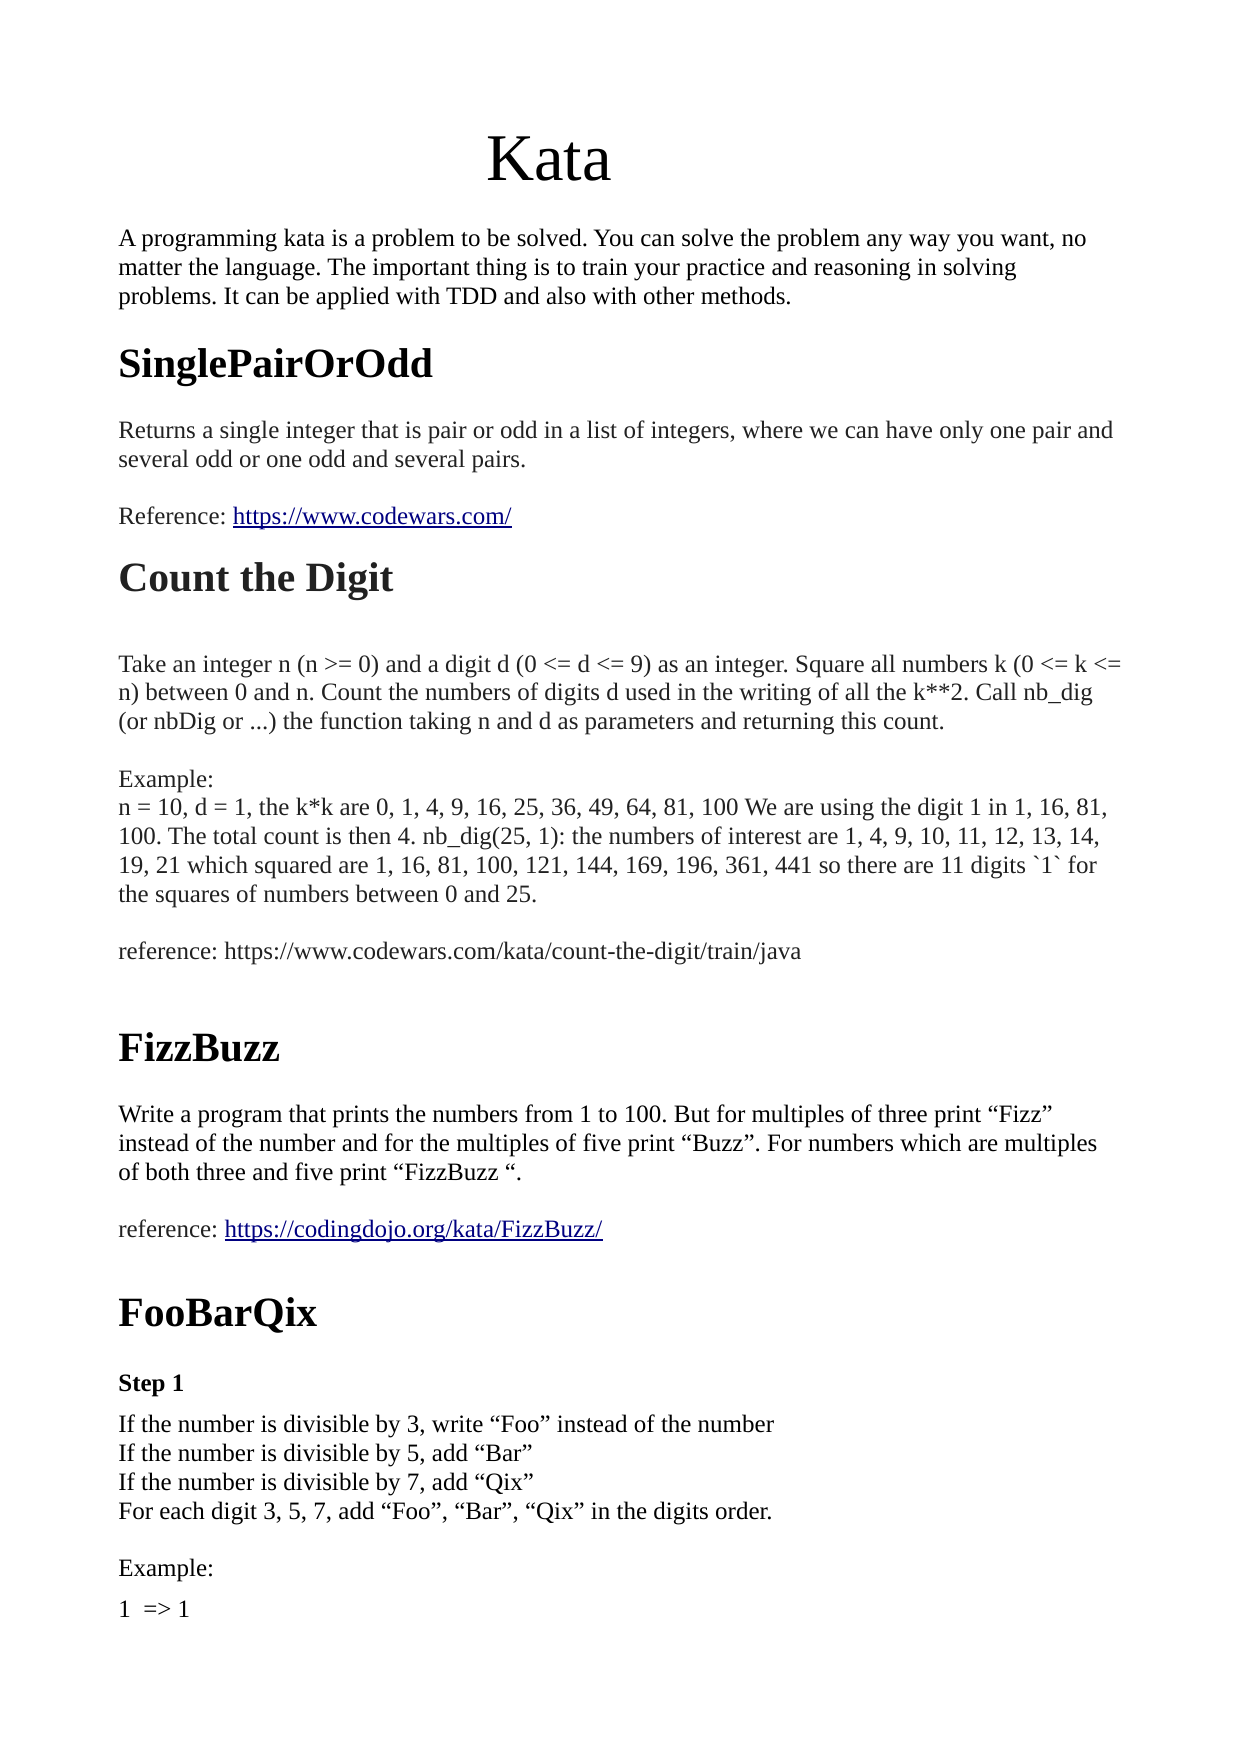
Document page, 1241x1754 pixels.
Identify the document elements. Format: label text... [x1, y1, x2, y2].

text Returns a single integer that is pair or odd in a list of integers, where we can have only one pair and several odd or one odd and several pairs. [118, 415, 1122, 473]
text If the number is divisible by 3, write “Foo” instead of the number [118, 1409, 1122, 1438]
text Take an integer n (n >= 0) and a digit d (0 <= d <= 9) as an integer. Square all numbers k (0 <= k <= n) between 0 and n. Count the numbers of digits d used in the writing of all the k**2. Call nb_dig (or nbDig or ...) the function taking n and d as parameters and returning this count. [118, 649, 1122, 735]
subtitle FooBarQix [118, 1287, 1122, 1335]
text If the number is divisible by 5, add “Bar” [118, 1438, 1122, 1467]
text Kata [118, 118, 1122, 195]
text For each digit 3, 5, 7, add “Foo”, “Bar”, “Qix” in the digits order. Example: [118, 1496, 1122, 1582]
text A programming kata is a problem to be solved. You can solve the problem any way you want, no matter the language. The important thing is to train your practice and reasoning in solving problems. It can be applied with TDD and also with other methods. [118, 223, 1122, 310]
text Reference: https://www.codewars.com/ [118, 501, 1122, 530]
text If the number is divisible by 7, add “Qix” [118, 1467, 1122, 1496]
text 1 => 1 [118, 1594, 1122, 1623]
text FizzBuzz Write a program that prints the numbers from 1 to 100. But for multiples of three print “Fizz” instead of the number and for the multiples of five print “Buzz”. For numbers which are multiples of both three and five print “FizzBuzz “. [118, 1022, 1122, 1185]
subtitle Step 1 [118, 1368, 1122, 1397]
text Example: [118, 764, 1122, 792]
text reference: https://www.codewars.com/kata/count-the-digit/train/java [118, 936, 1122, 965]
text Count the Digit [118, 553, 1122, 601]
text SinglePairOrOdd [118, 338, 1122, 386]
text reference: https://codingdojo.org/kata/FizzBuzz/ [118, 1214, 1122, 1243]
text n = 10, d = 1, the k*k are 0, 1, 4, 9, 16, 25, 36, 49, 64, 81, 100 We are using the digit 1 in 1, 16, 81, 100. The total count is then 4. nb_dig(25, 1): the numbers of interest are 1, 4, 9, 10, 11, 12, 13, 14, 19, 21 which squared are 1, 16, 81, 100, 121, 144, 169, 196, 361, 441 so there are 11 digits `1` for the squares of numbers between 0 and 25. [118, 792, 1122, 907]
